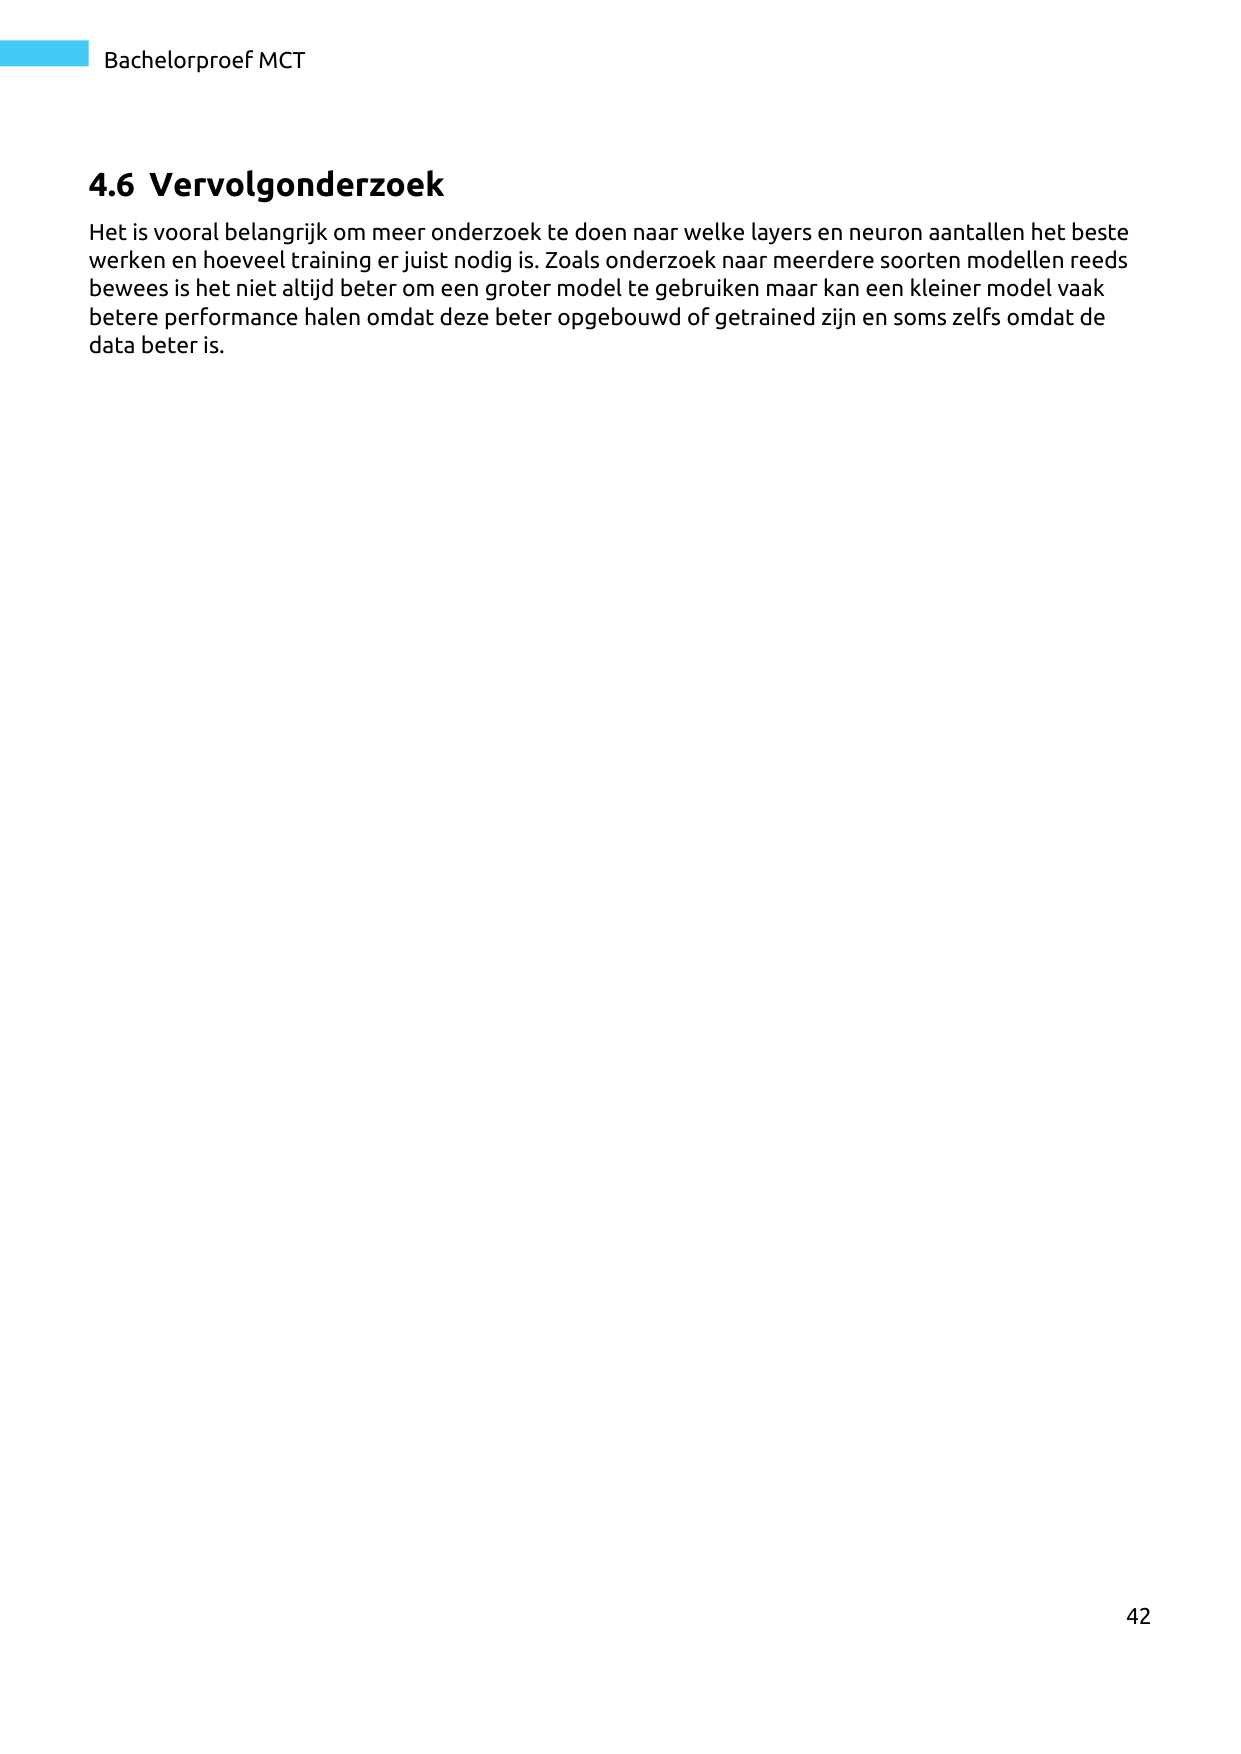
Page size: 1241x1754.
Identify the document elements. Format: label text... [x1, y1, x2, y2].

subtitle Vervolgonderzoek [89, 164, 1152, 202]
text Het is vooral belangrijk om meer onderzoek te doen naar welke layers en neuron aantallen het beste werken en hoeveel training er juist nodig is. Zoals onderzoek naar meerdere soorten modellen reeds bewees is het niet altijd beter om een groter model te gebruiken maar kan een kleiner model vaak betere performance halen omdat deze beter opgebouwd of getrained zijn en soms zelfs omdat de data beter is. [89, 218, 1152, 358]
